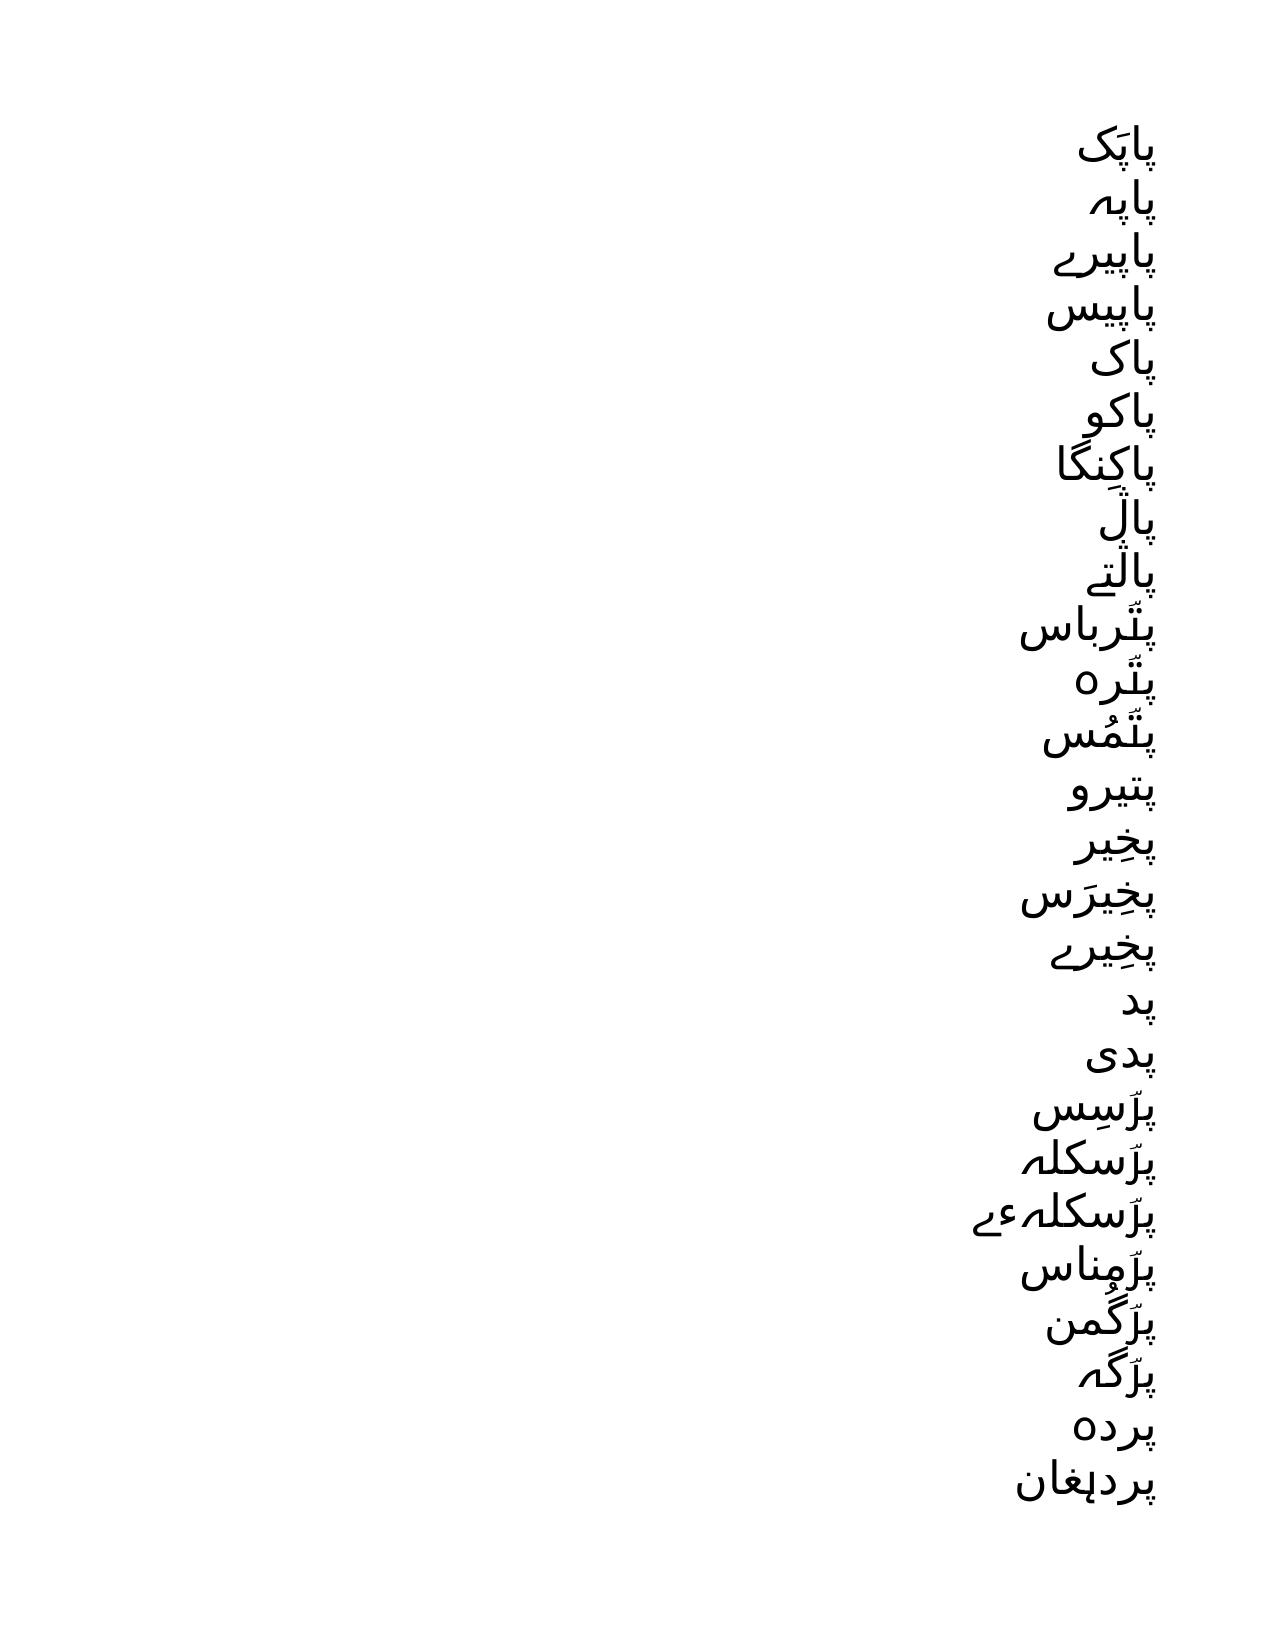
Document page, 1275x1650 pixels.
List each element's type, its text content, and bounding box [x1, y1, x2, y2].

text پخِیر [118, 811, 1157, 865]
text پتؔمُس [118, 705, 1157, 758]
text پاپَک [118, 118, 1157, 171]
text پاکِنگا [118, 438, 1157, 491]
text پاپہ [118, 171, 1157, 225]
text پخِیرَس [118, 865, 1157, 918]
text پرؔسِس [118, 1078, 1157, 1131]
text پد [118, 971, 1157, 1025]
text پخِیرے [118, 918, 1157, 971]
text پرؔسکلہ [118, 1131, 1157, 1185]
text پاڷتے [118, 545, 1157, 598]
text پدی [118, 1025, 1157, 1078]
text پتؔرہ [118, 651, 1157, 705]
text پتیرو [118, 758, 1157, 811]
text پاک [118, 331, 1157, 385]
text پاپیس [118, 278, 1157, 331]
text پاپیرے [118, 225, 1157, 278]
text پرؔمناس [118, 1238, 1157, 1291]
text پتؔرباس [118, 598, 1157, 651]
text پرؔگُمن [118, 1291, 1157, 1345]
text پردہ [118, 1398, 1157, 1451]
text پرؔسکلہ​ءے [118, 1185, 1157, 1238]
text پاکو [118, 385, 1157, 438]
text پردہ​غان [118, 1451, 1157, 1505]
text پرؔگہ [118, 1345, 1157, 1398]
text پاڷ [118, 491, 1157, 545]
